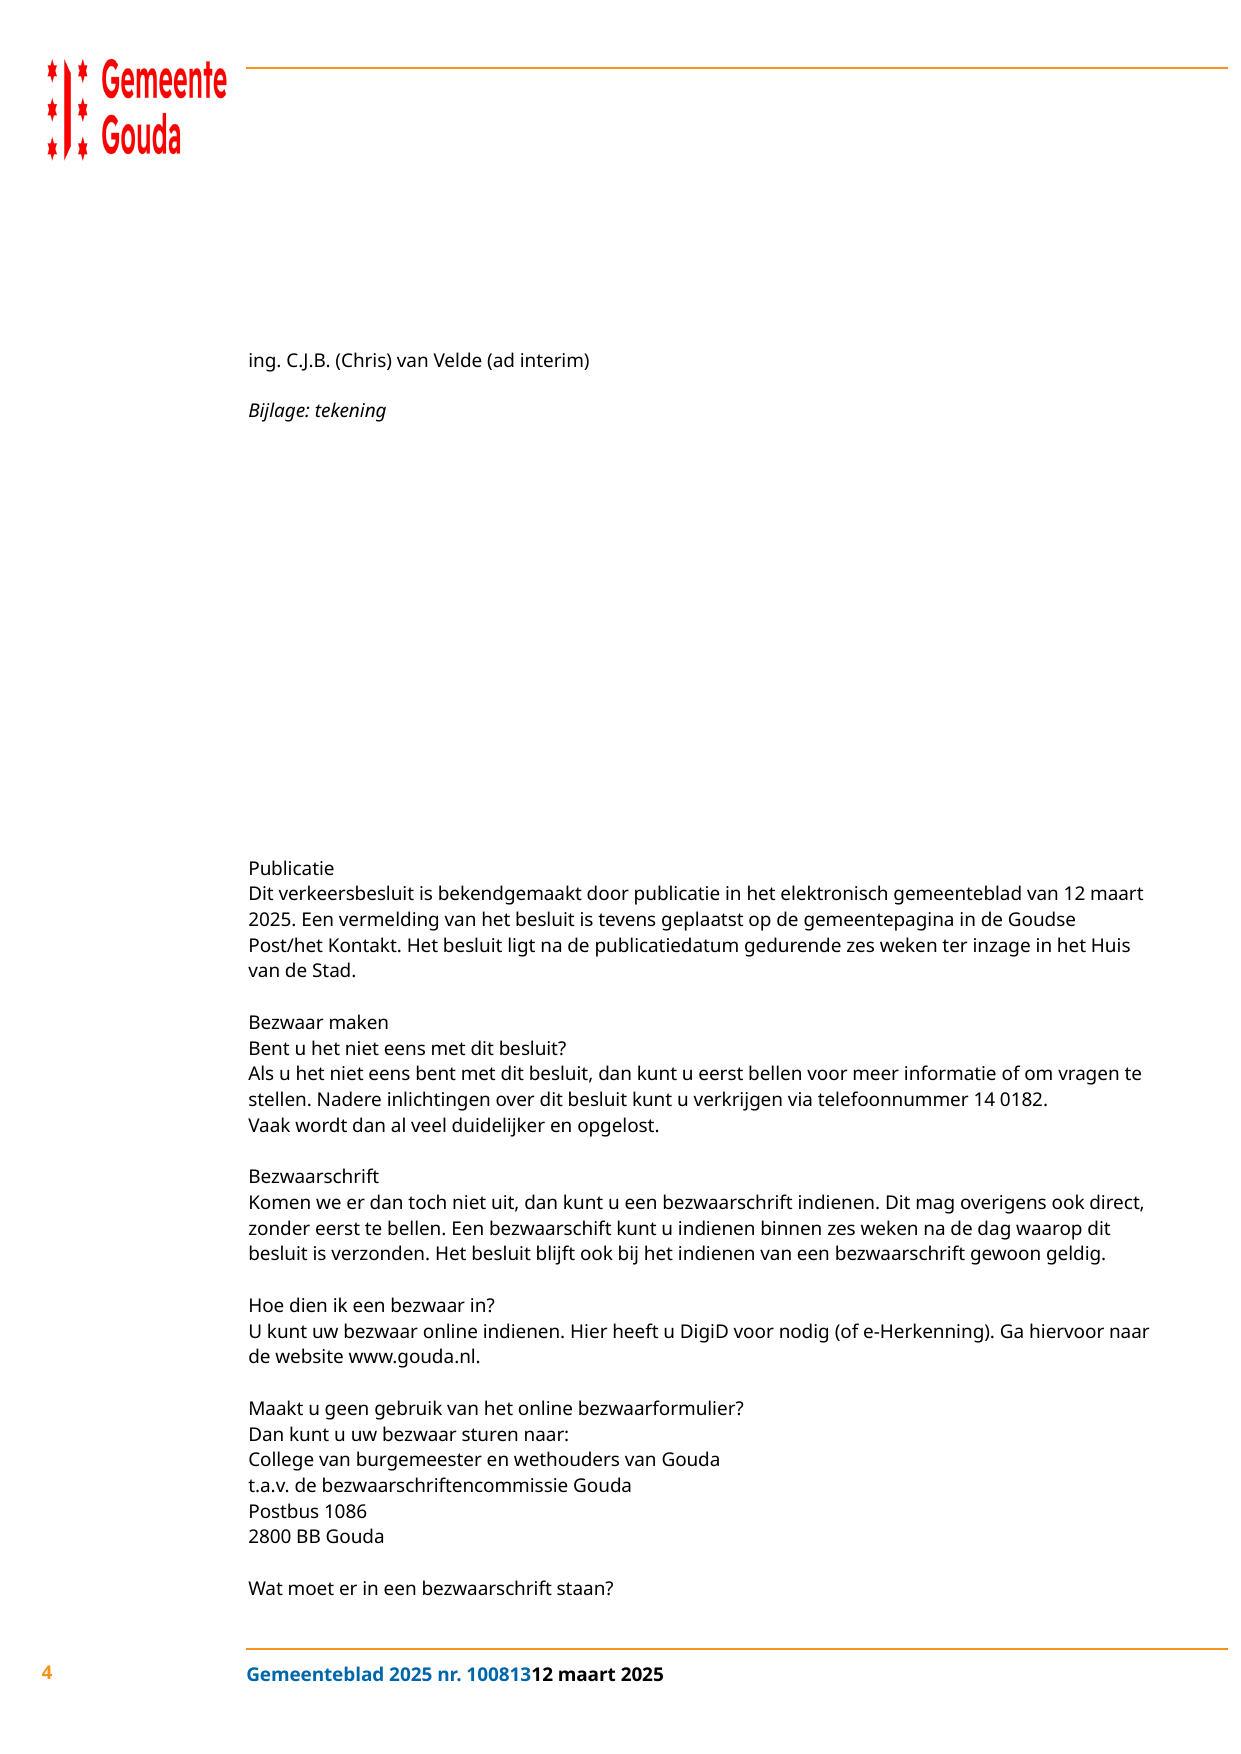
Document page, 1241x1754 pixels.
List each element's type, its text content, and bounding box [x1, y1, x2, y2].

text Als u het niet eens bent met dit besluit, dan kunt u eerst bellen voor meer informatie of om vragen te stellen. Nadere inlichtingen over dit besluit kunt u verkrijgen via telefoonnummer 14 0182. [248, 1061, 1152, 1112]
text Vaak wordt dan al veel duidelijker en opgelost. [248, 1112, 1152, 1138]
text Bent u het niet eens met dit besluit? [248, 1035, 1152, 1061]
text Komen we er dan toch niet uit, dan kunt u een bezwaarschrift indienen. Dit mag overigens ook direct, zonder eerst te bellen. Een bezwaarschift kunt u indienen binnen zes weken na de dag waarop dit besluit is verzonden. Het besluit blijft ook bij het indienen van een bezwaarschrift gewoon geldig. [248, 1189, 1152, 1266]
text Bijlage: tekening [248, 397, 1152, 423]
text Wat moet er in een bezwaarschrift staan? [248, 1575, 1152, 1601]
text t.a.v. de bezwaarschriftencommissie Gouda [248, 1472, 1152, 1498]
text Hoe dien ik een bezwaar in? [248, 1292, 1152, 1318]
text Postbus 1086 [248, 1498, 1152, 1524]
text Maakt u geen gebruik van het online bezwaarformulier? [248, 1395, 1152, 1421]
text Publicatie [248, 855, 1152, 880]
text Dit verkeersbesluit is bekendgemaakt door publicatie in het elektronisch gemeenteblad van 12 maart 2025. Een vermelding van het besluit is tevens geplaatst op de gemeentepagina in de Goudse Post/het Kontakt. Het besluit ligt na de publicatiedatum gedurende zes weken ter inzage in het Huis van de Stad. [248, 880, 1152, 983]
text Dan kunt u uw bezwaar sturen naar: [248, 1421, 1152, 1446]
text Bezwaar maken [248, 1009, 1152, 1035]
text College van burgemeester en wethouders van Gouda [248, 1446, 1152, 1472]
picture [41, 47, 231, 172]
text 2800 BB Gouda [248, 1524, 1152, 1549]
text ing. C.J.B. (Chris) van Velde (ad interim) [248, 347, 1152, 373]
text U kunt uw bezwaar online indienen. Hier heeft u DigiD voor nodig (of e-Herkenning). Ga hiervoor naar de website www.gouda.nl. [248, 1318, 1152, 1369]
text Bezwaarschrift [248, 1163, 1152, 1189]
